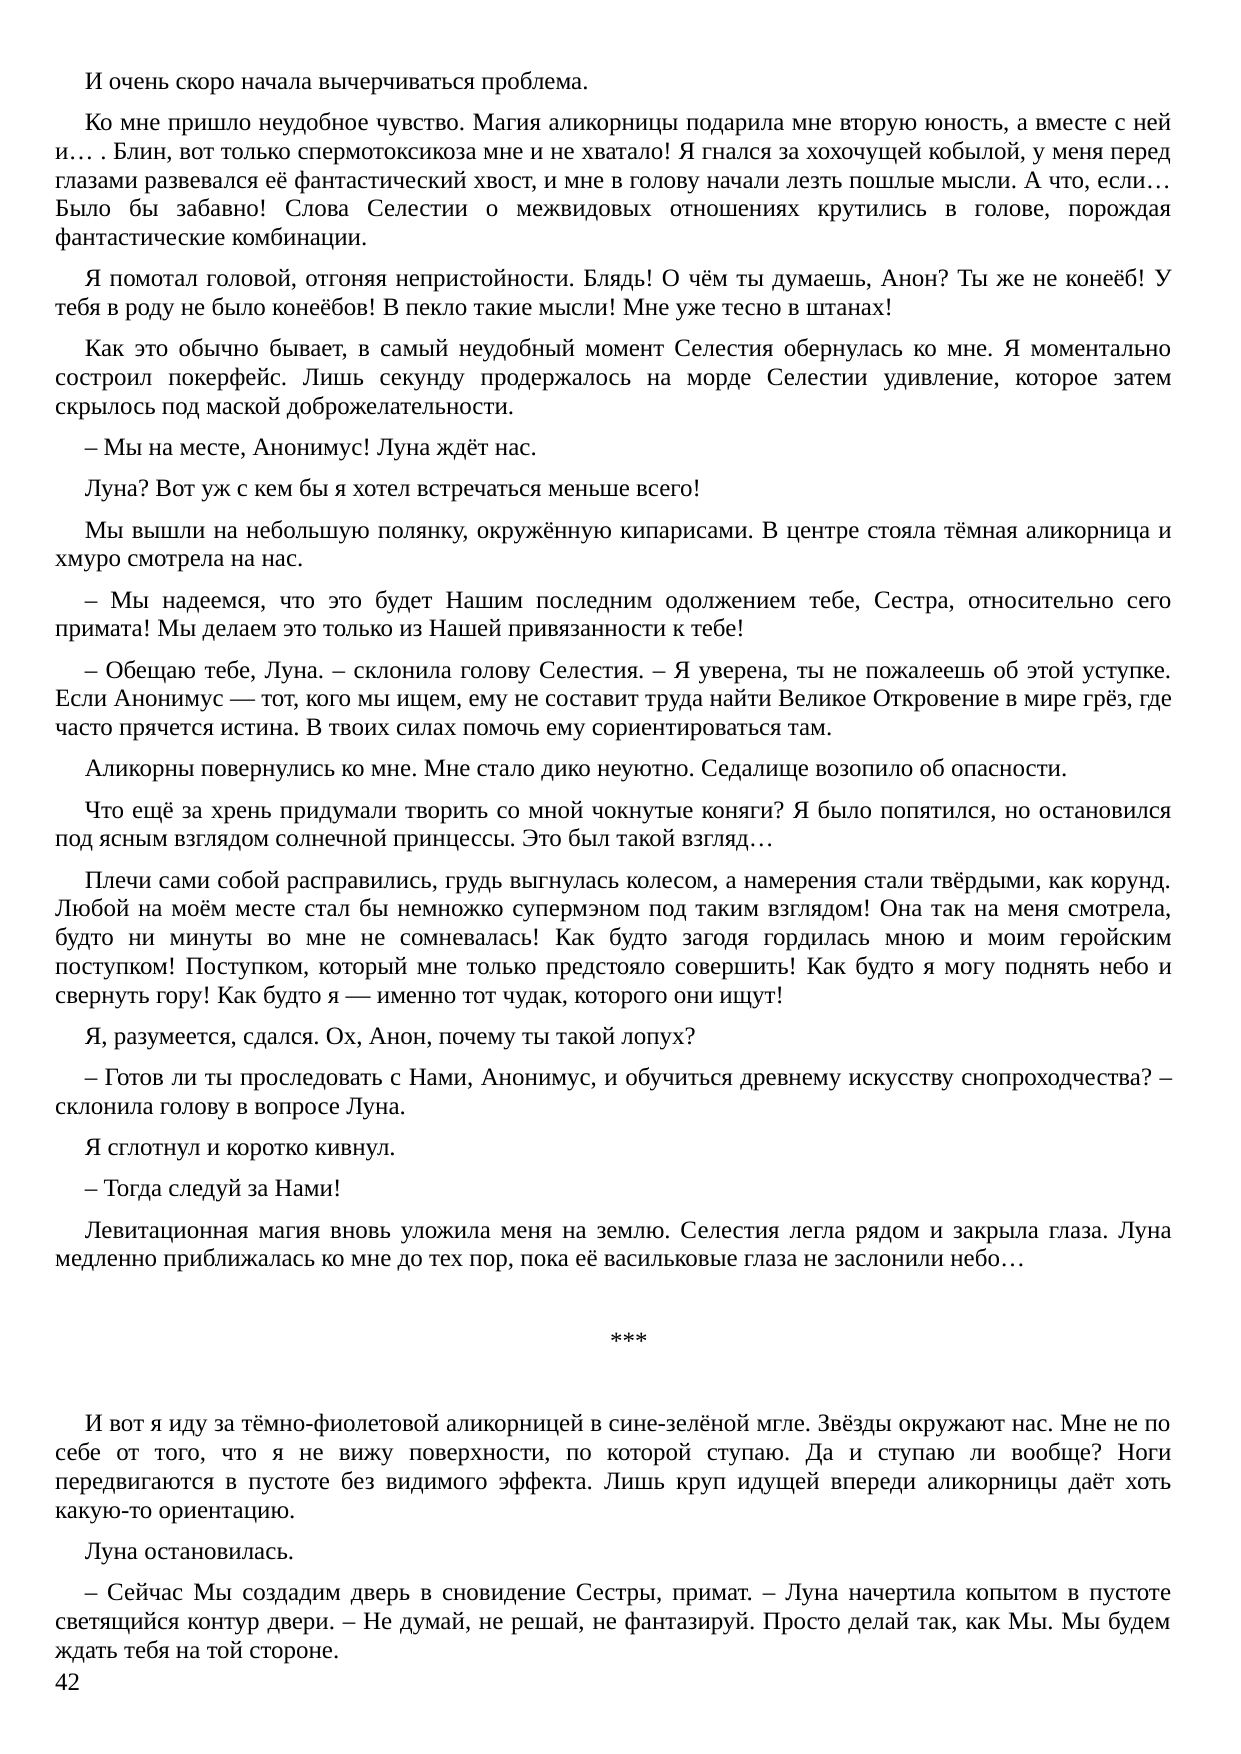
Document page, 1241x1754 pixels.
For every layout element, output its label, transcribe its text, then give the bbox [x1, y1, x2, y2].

text Луна? Вот уж с кем бы я хотел встречаться меньше всего! [55, 473, 1173, 502]
text Я сглотнул и коротко кивнул. [55, 1132, 1173, 1161]
text Что ещё за хрень придумали творить со мной чокнутые коняги? Я было попятился, но остановился под ясным взглядом солнечной принцессы. Это был такой взгляд… [55, 795, 1173, 852]
text Луна остановилась. [55, 1536, 1173, 1565]
text Левитационная магия вновь уложила меня на землю. Селестия легла рядом и закрыла глаза. Луна медленно приближалась ко мне до тех пор, пока её васильковые глаза не заслонили небо… [55, 1215, 1173, 1272]
text – Обещаю тебе, Луна. – склонила голову Селестия. – Я уверена, ты не пожалеешь об этой уступке. Если Анонимус — тот, кого мы ищем, ему не составит труда найти Великое Откровение в мире грёз, где часто прячется истина. В твоих силах помочь ему сориентироваться там. [55, 655, 1173, 741]
text И очень скоро начала вычерчиваться проблема. [55, 66, 1173, 95]
text *** [55, 1326, 1173, 1355]
text Аликорны повернулись ко мне. Мне стало дико неуютно. Седалище возопило об опасности. [55, 753, 1173, 782]
text Как это обычно бывает, в самый неудобный момент Селестия обернулась ко мне. Я моментально состроил покерфейс. Лишь секунду продержалось на морде Селестии удивление, которое затем скрылось под маской доброжелательности. [55, 333, 1173, 420]
text – Мы на месте, Анонимус! Луна ждёт нас. [55, 432, 1173, 461]
text – Сейчас Мы создадим дверь в сновидение Сестры, примат. – Луна начертила копытом в пустоте светящийся контур двери. – Не думай, не решай, не фантазируй. Просто делай так, как Мы. Мы будем ждать тебя на той стороне. [55, 1577, 1173, 1663]
text Плечи сами собой расправились, грудь выгнулась колесом, а намерения стали твёрдыми, как корунд. Любой на моём месте стал бы немножко супермэном под таким взглядом! Она так на меня смотрела, будто ни минуты во мне не сомневалась! Как будто загодя гордилась мною и моим геройским поступком! Поступком, который мне только предстояло совершить! Как будто я могу поднять небо и свернуть гору! Как будто я — именно тот чудак, которого они ищут! [55, 865, 1173, 1008]
text Ко мне пришло неудобное чувство. Магия аликорницы подарила мне вторую юность, а вместе с ней и… . Блин, вот только спермотоксикоза мне и не хватало! Я гнался за хохочущей кобылой, у меня перед глазами развевался её фантастический хвост, и мне в голову начали лезть пошлые мысли. А что, если… Было бы забавно! Слова Селестии о межвидовых отношениях крутились в голове, порождая фантастические комбинации. [55, 107, 1173, 251]
text Я помотал головой, отгоняя непристойности. Блядь! О чём ты думаешь, Анон? Ты же не конеёб! У тебя в роду не было конеёбов! В пекло такие мысли! Мне уже тесно в штанах! [55, 263, 1173, 321]
text – Готов ли ты проследовать с Нами, Анонимус, и обучиться древнему искусству снопроходчества? – склонила голову в вопросе Луна. [55, 1062, 1173, 1120]
text – Тогда следуй за Нами! [55, 1173, 1173, 1202]
text Мы вышли на небольшую полянку, окружённую кипарисами. В центре стояла тёмная аликорница и хмуро смотрела на нас. [55, 515, 1173, 572]
text – Мы надеемся, что это будет Нашим последним одолжением тебе, Сестра, относительно сего примата! Мы делаем это только из Нашей привязанности к тебе! [55, 585, 1173, 642]
text Я, разумеется, сдался. Ох, Анон, почему ты такой лопух? [55, 1021, 1173, 1050]
text И вот я иду за тёмно-фиолетовой аликорницей в сине-зелёной мгле. Звёзды окружают нас. Мне не по себе от того, что я не вижу поверхности, по которой ступаю. Да и ступаю ли вообще? Ноги передвигаются в пустоте без видимого эффекта. Лишь круп идущей впереди аликорницы даёт хоть какую-то ориентацию. [55, 1408, 1173, 1523]
